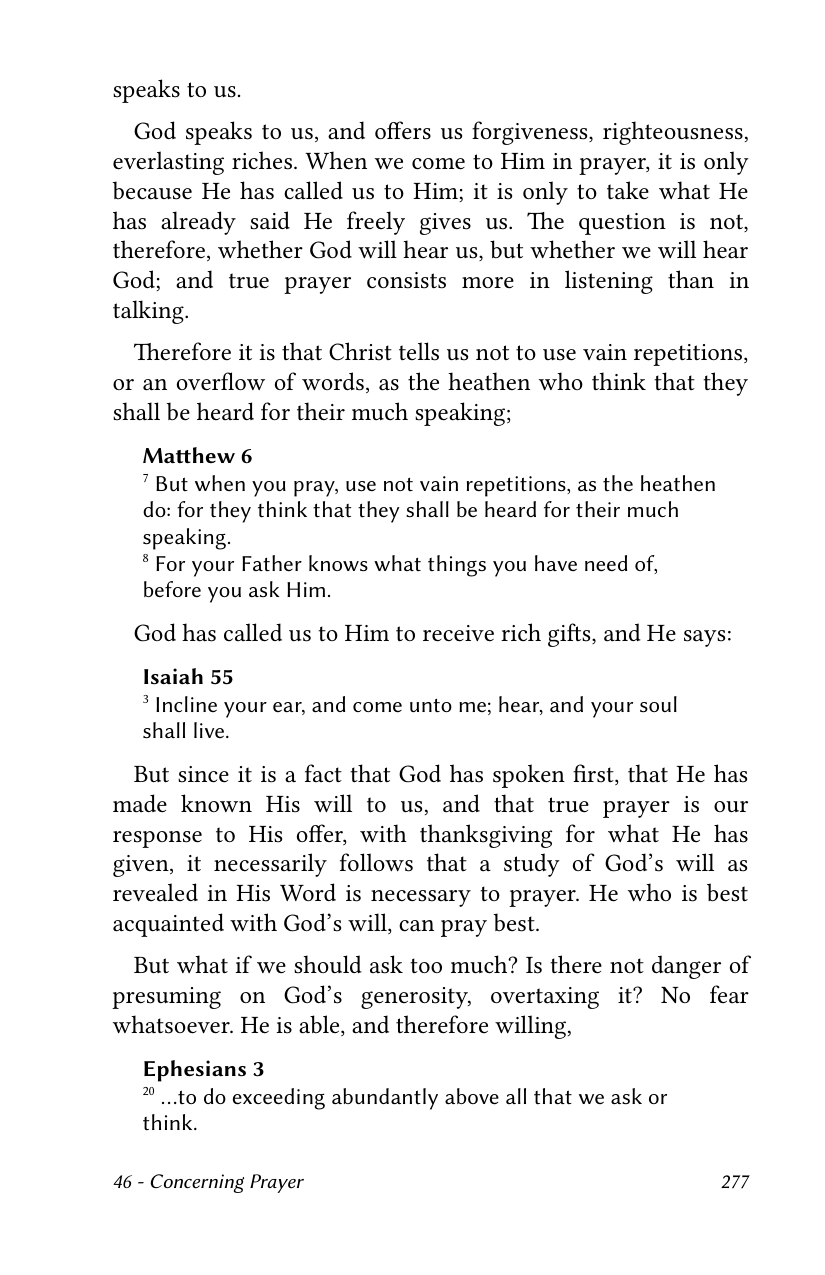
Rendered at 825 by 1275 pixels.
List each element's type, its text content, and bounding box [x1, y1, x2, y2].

text God speaks to us, and offers us forgiveness, righteousness, everlasting riches. When we come to Him in prayer, it is only because He has called us to Him; it is only to take what He has already said He freely gives us. The question is not, therefore, whether God will hear us, but whether we will hear God; and true prayer consists more in listening than in talking. [112, 117, 750, 325]
text But since it is a fact that God has spoken first, that He has made known His will to us, and that true prayer is our response to His offer, with thanksgiving for what He has given, it necessarily follows that a study of God’s will as revealed in His Word is necessary to prayer. He who is best acquainted with God’s will, can pray best. [112, 760, 750, 938]
text 3 Incline your ear, and come unto me; hear, and your soul shall live. [142, 691, 720, 744]
text Matthew 6 [142, 443, 750, 469]
text 8 For your Father knows what things you have need of, before you ask Him. [142, 551, 720, 603]
text Ephesians 3 [142, 1056, 750, 1082]
text But what if we should ask too much? Is there not danger of presuming on God’s generosity, overtaxing it? No fear whatsoever. He is able, and therefore willing, [112, 951, 750, 1039]
text 7 But when you pray, use not vain repetitions, as the heathen do: for they think that they shall be heard for their much speaking. [142, 471, 720, 550]
text 20 ...to do exceeding abundantly above all that we ask or think. [142, 1083, 720, 1136]
text Isaiah 55 [142, 664, 750, 690]
text speaks to us. [112, 75, 750, 103]
text God has called us to Him to receive rich gifts, and He says: [112, 619, 750, 647]
text Therefore it is that Christ tells us not to use vain repetitions, or an overflow of words, as the heathen who think that they shall be heard for their much speaking; [112, 338, 750, 427]
